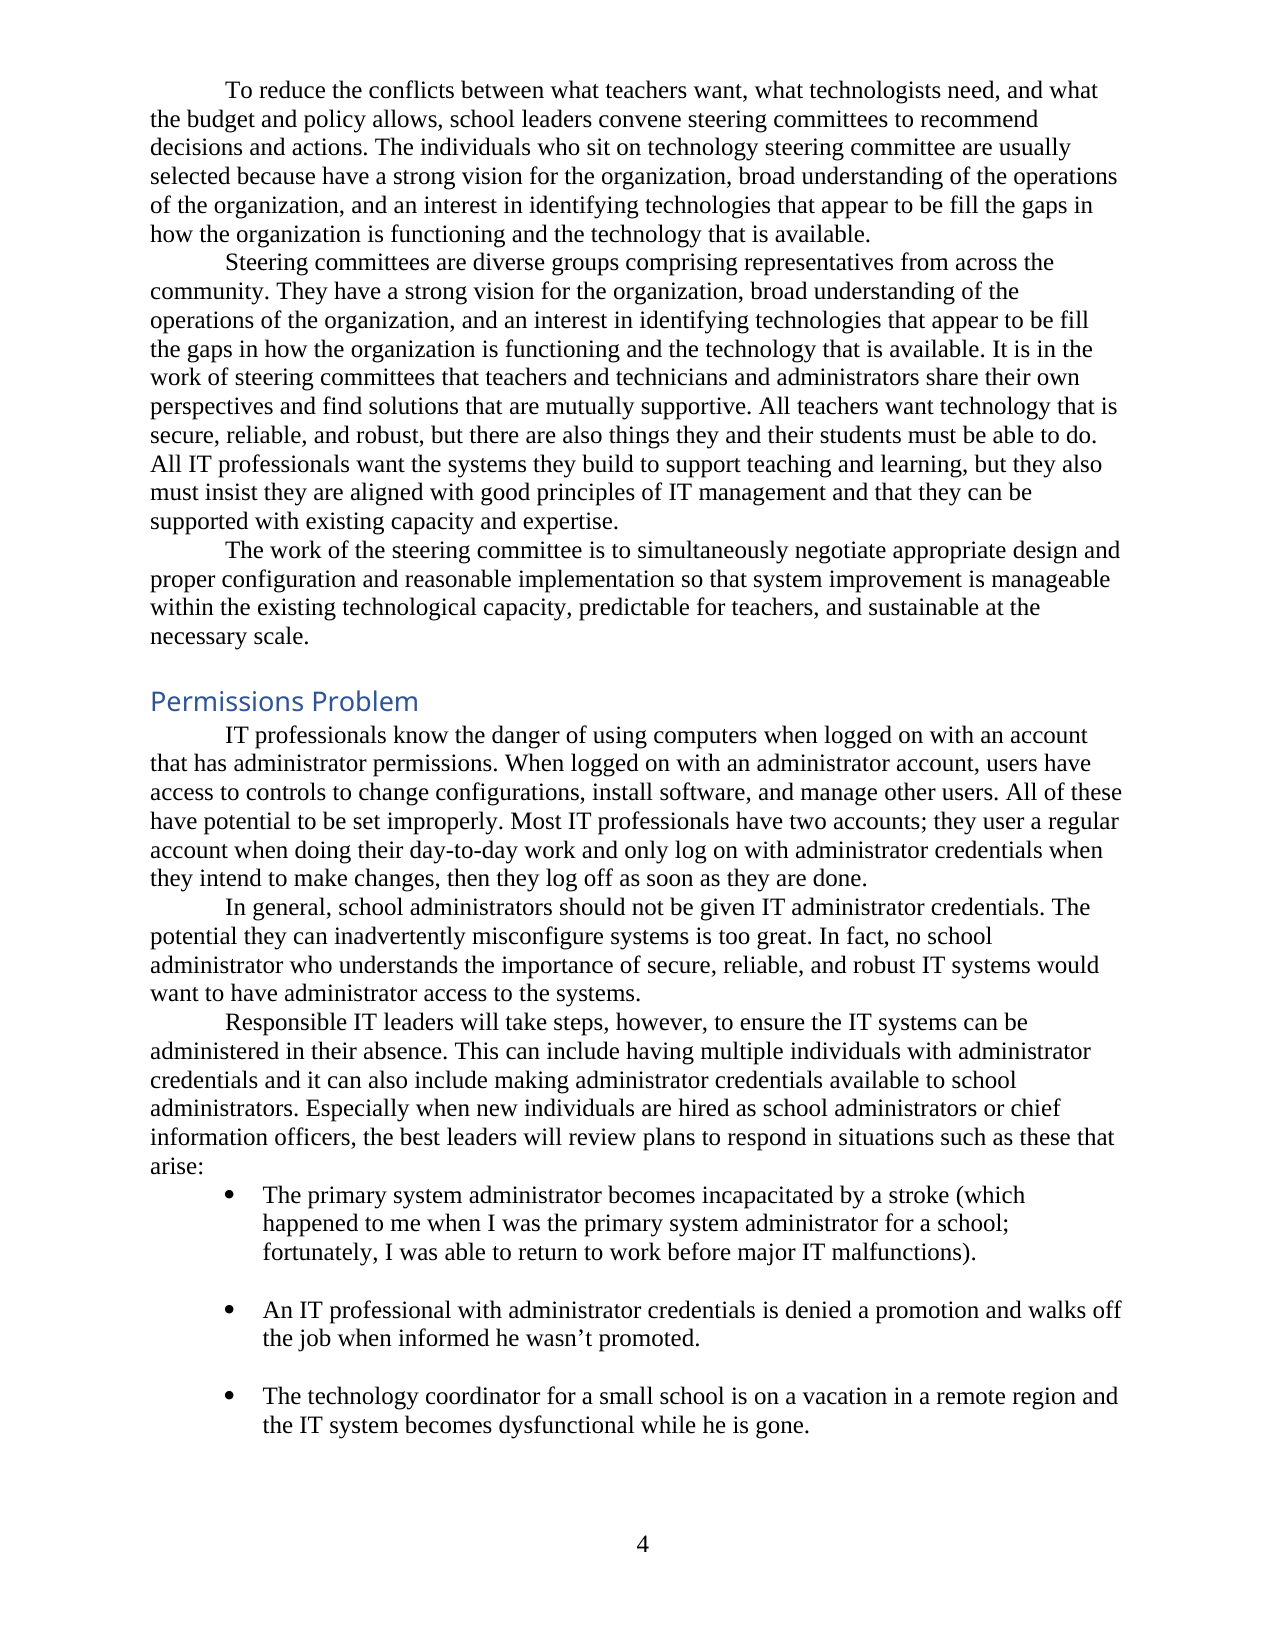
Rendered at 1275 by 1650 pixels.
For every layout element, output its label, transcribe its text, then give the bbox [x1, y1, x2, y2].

text Steering committees are diverse groups comprising representatives from across the community. They have a strong vision for the organization, broad understanding of the operations of the organization, and an interest in identifying technologies that appear to be fill the gaps in how the organization is functioning and the technology that is available. It is in the work of steering committees that teachers and technicians and administrators share their own perspectives and find solutions that are mutually supportive. All teachers want technology that is secure, reliable, and robust, but there are also things they and their students must be able to do. All IT professionals want the systems they build to support teaching and learning, but they also must insist they are aligned with good principles of IT management and that they can be supported with existing capacity and expertise. [150, 247, 1125, 535]
list The technology coordinator for a small school is on a vacation in a remote region and the IT system becomes dysfunctional while he is gone. [225, 1381, 1125, 1438]
text To reduce the conflicts between what teachers want, what technologists need, and what the budget and policy allows, school leaders convene steering committees to recommend decisions and actions. The individuals who sit on technology steering committee are usually selected because have a strong vision for the organization, broad understanding of the operations of the organization, and an interest in identifying technologies that appear to be fill the gaps in how the organization is functioning and the technology that is available. [150, 75, 1125, 247]
text In general, school administrators should not be given IT administrator credentials. The potential they can inadvertently misconfigure systems is too great. In fact, no school administrator who understands the importance of secure, reliable, and robust IT systems would want to have administrator access to the systems. [150, 892, 1125, 1007]
list An IT professional with administrator credentials is denied a promotion and walks off the job when informed he wasn’t promoted. [225, 1295, 1125, 1381]
text IT professionals know the danger of using computers when logged on with an account that has administrator permissions. When logged on with an administrator account, users have access to controls to change configurations, install software, and manage other users. All of these have potential to be set improperly. Most IT professionals have two accounts; they user a regular account when doing their day-to-day work and only log on with administrator credentials when they intend to make changes, then they log off as soon as they are done. [150, 720, 1125, 892]
subtitle Permissions Problem [150, 683, 1125, 720]
text The work of the steering committee is to simultaneously negotiate appropriate design and proper configuration and reasonable implementation so that system improvement is manageable within the existing technological capacity, predictable for teachers, and sustainable at the necessary scale. [150, 535, 1125, 650]
list The primary system administrator becomes incapacitated by a stroke (which happened to me when I was the primary system administrator for a school; fortunately, I was able to return to work before major IT malfunctions). [225, 1180, 1125, 1295]
text Responsible IT leaders will take steps, however, to ensure the IT systems can be administered in their absence. This can include having multiple individuals with administrator credentials and it can also include making administrator credentials available to school administrators. Especially when new individuals are hired as school administrators or chief information officers, the best leaders will review plans to respond in situations such as these that arise: [150, 1007, 1125, 1180]
